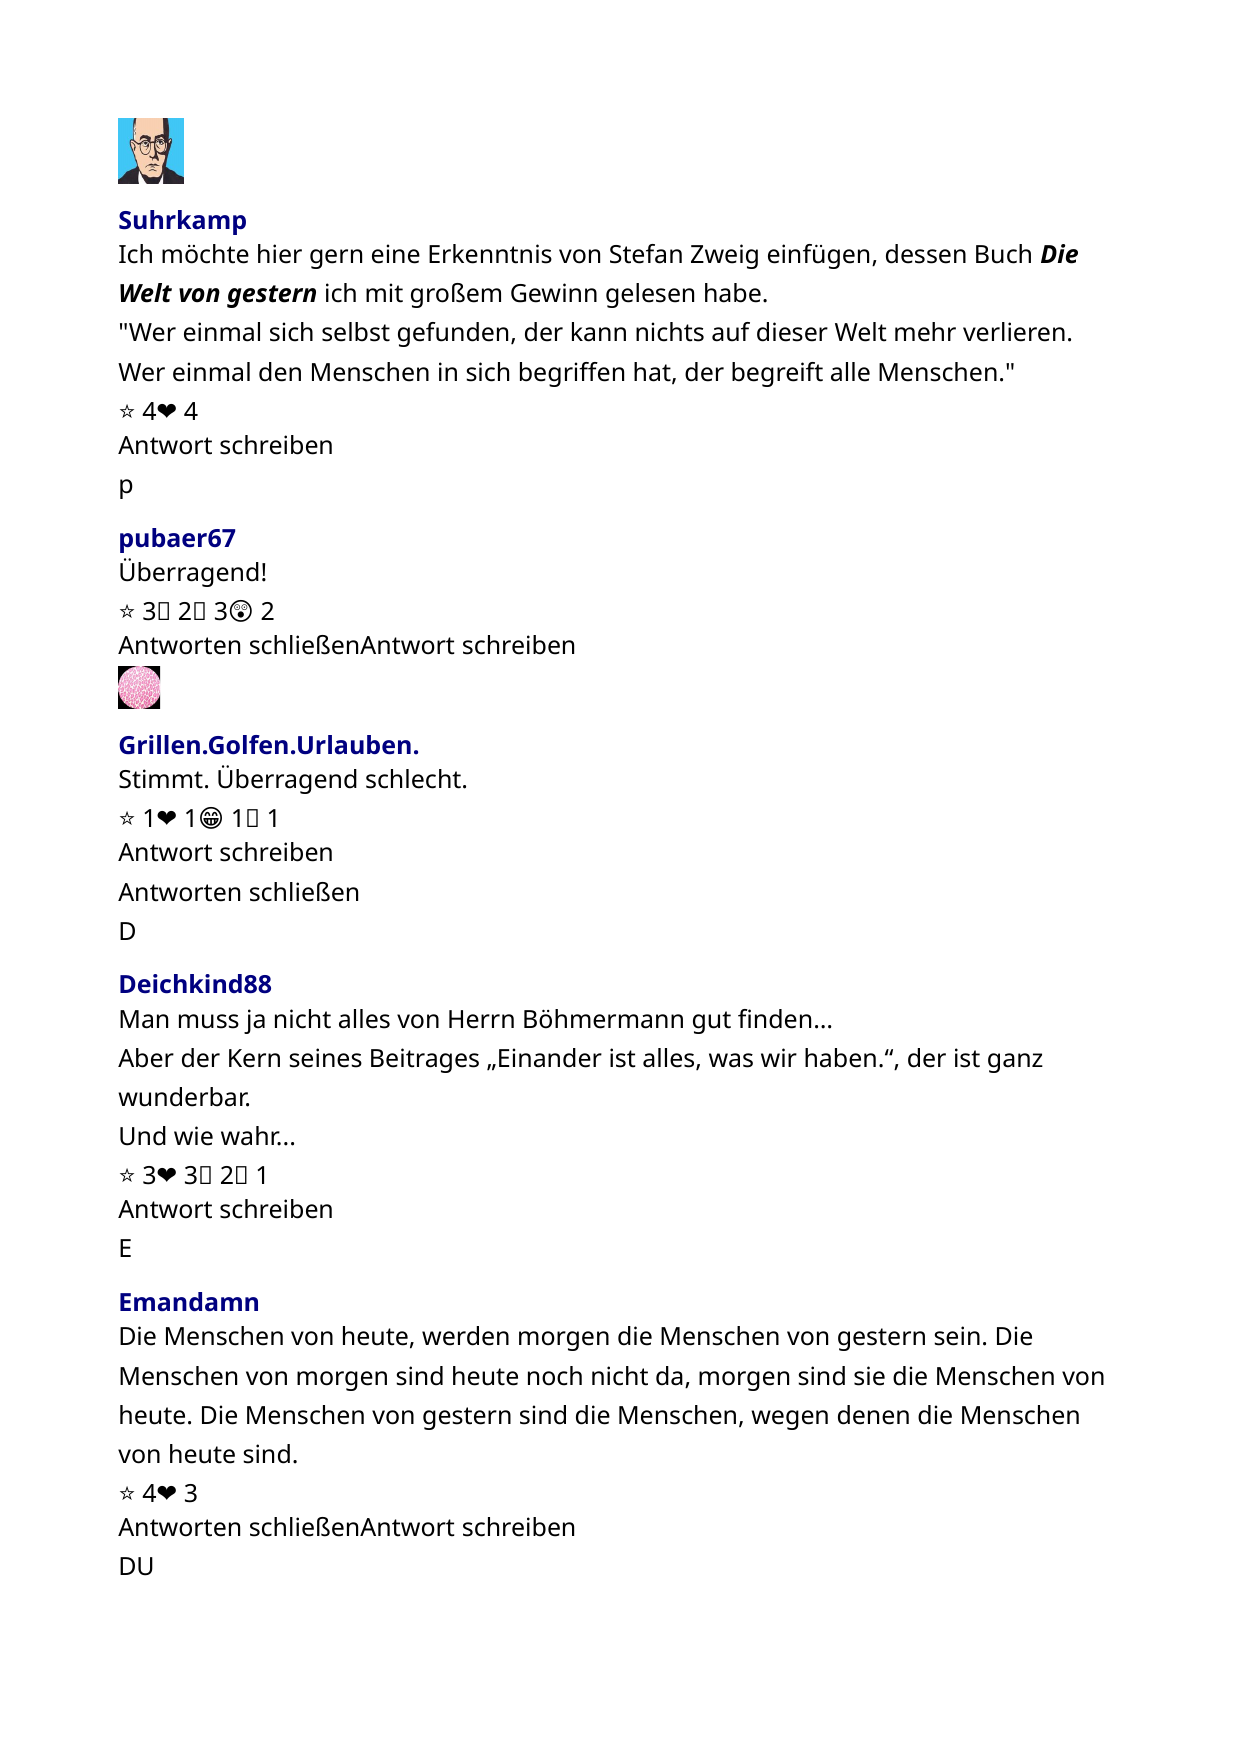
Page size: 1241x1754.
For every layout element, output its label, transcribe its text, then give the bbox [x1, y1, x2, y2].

subtitle Emandamn [118, 1285, 1122, 1319]
text Antwort schreiben [118, 427, 1122, 461]
text Aber der Kern seines Beitrages „Einander ist alles, was wir haben.“, der ist ganz wunderbar. [118, 1040, 1122, 1114]
text E [118, 1231, 1122, 1265]
text Die Menschen von heute, werden morgen die Menschen von gestern sein. Die Menschen von morgen sind heute noch nicht da, morgen sind sie die Menschen von heute. Die Menschen von gestern sind die Menschen, wegen denen die Menschen von heute sind. [118, 1319, 1122, 1471]
text ⭐️ 3❤️ 3🙁 2🤨 1 [118, 1158, 1122, 1192]
text DU [118, 1549, 1122, 1583]
text Antwort schreiben [118, 1192, 1122, 1226]
text "Wer einmal sich selbst gefunden, der kann nichts auf dieser Welt mehr verlieren. Wer einmal den Menschen in sich begriffen hat, der begreift alle Menschen." [118, 315, 1122, 388]
text D [118, 913, 1122, 947]
text Ich möchte hier gern eine Erkenntnis von Stefan Zweig einfügen, dessen Buch Die Welt von gestern ich mit großem Gewinn gelesen habe. [118, 237, 1122, 310]
text ⭐️ 4❤️ 3 [118, 1476, 1122, 1510]
text p [118, 467, 1122, 501]
picture [118, 666, 161, 709]
text Und wie wahr... [118, 1119, 1122, 1153]
subtitle Suhrkamp [118, 203, 1122, 237]
text ⭐️ 4❤️ 4 [118, 393, 1122, 427]
text Überragend! [118, 554, 1122, 588]
text Stimmt. Überragend schlecht. [118, 762, 1122, 796]
text ⭐️ 3🙁 2🤨 3😲 2 [118, 593, 1122, 628]
subtitle pubaer67 [118, 520, 1122, 554]
text Antworten schließenAntwort schreiben [118, 1510, 1122, 1544]
text Antwort schreiben [118, 835, 1122, 869]
text ⭐️ 1❤️ 1😁 1🤨 1 [118, 801, 1122, 835]
text Man muss ja nicht alles von Herrn Böhmermann gut finden… [118, 1001, 1122, 1035]
picture [118, 118, 184, 184]
text Antworten schließen [118, 874, 1122, 908]
subtitle Deichkind88 [118, 967, 1122, 1001]
subtitle Grillen.Golfen.Urlauben. [118, 728, 1122, 762]
text Antworten schließenAntwort schreiben [118, 628, 1122, 662]
